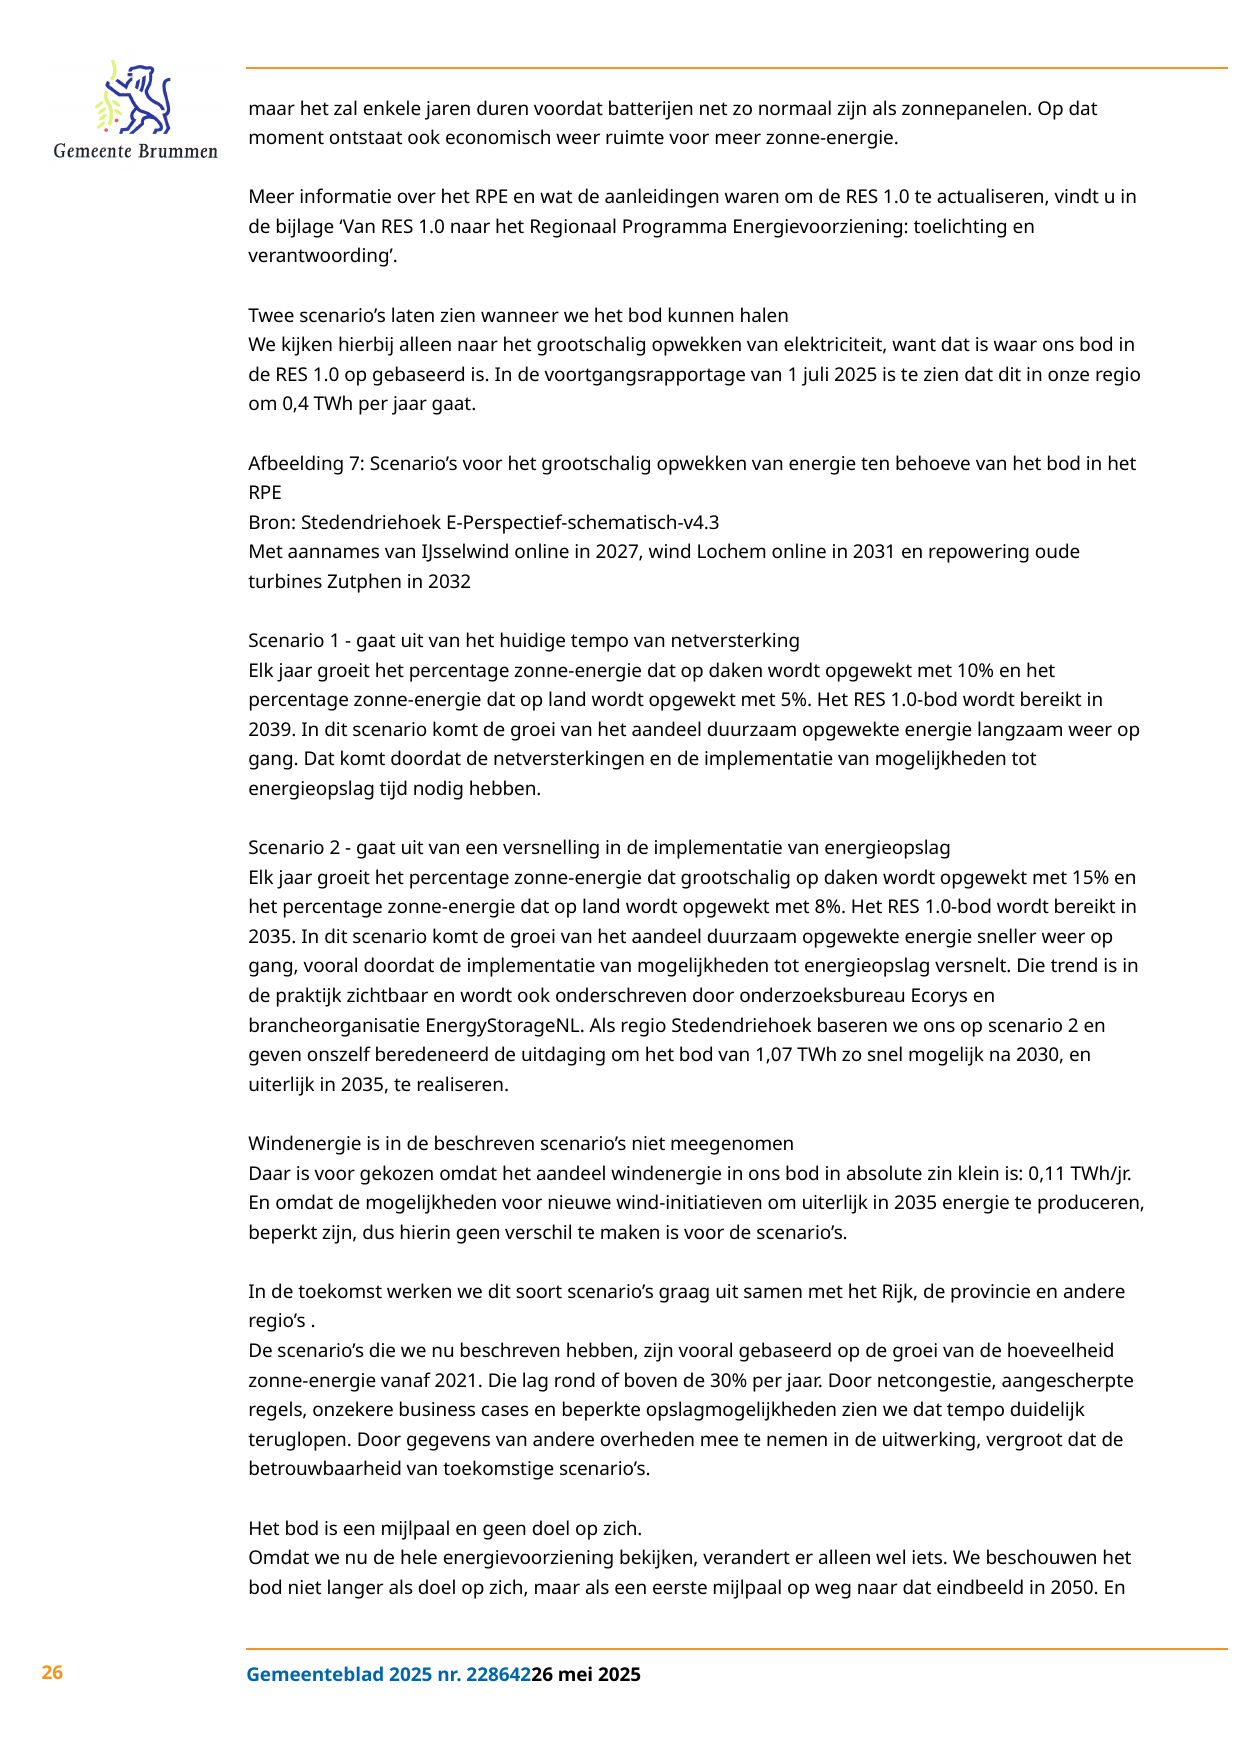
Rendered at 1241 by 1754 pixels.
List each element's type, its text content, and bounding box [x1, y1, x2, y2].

text Met aannames van IJsselwind online in 2027, wind Lochem online in 2031 en repowering oude turbines Zutphen in 2032 [248, 538, 1152, 594]
text Afbeelding 7: Scenario’s voor het grootschalig opwekken van energie ten behoeve van het bod in het RPE [248, 450, 1152, 505]
text Elk jaar groeit het percentage zonne-energie dat op daken wordt opgewekt met 10% en het percentage zonne-energie dat op land wordt opgewekt met 5%. Het RES 1.0-bod wordt bereikt in 2039. In dit scenario komt de groei van het aandeel duurzaam opgewekte energie langzaam weer op gang. Dat komt doordat de netversterkingen en de implementatie van mogelijkheden tot energieopslag tijd nodig hebben. [248, 657, 1152, 801]
text Meer informatie over het RPE en wat de aanleidingen waren om de RES 1.0 te actualiseren, vindt u in de bijlage ‘Van RES 1.0 naar het Regionaal Programma Energievoorziening: toelichting en verantwoording’. [248, 183, 1152, 268]
text Scenario 1 - gaat uit van het huidige tempo van netversterking [248, 627, 1152, 653]
text Het bod is een mijlpaal en geen doel op zich. [248, 1515, 1152, 1541]
text We kijken hierbij alleen naar het grootschalig opwekken van elektriciteit, want dat is waar ons bod in de RES 1.0 op gebaseerd is. In de voortgangsrapportage van 1 juli 2025 is te zien dat dit in onze regio om 0,4 TWh per jaar gaat. [248, 331, 1152, 416]
text maar het zal enkele jaren duren voordat batterijen net zo normaal zijn als zonnepanelen. Op dat moment ontstaat ook economisch weer ruimte voor meer zonne-energie. [248, 95, 1152, 150]
text Omdat we nu de hele energievoorziening bekijken, verandert er alleen wel iets. We beschouwen het bod niet langer als doel op zich, maar als een eerste mijlpaal op weg naar dat eindbeeld in 2050. En [248, 1544, 1152, 1600]
text De scenario’s die we nu beschreven hebben, zijn vooral gebaseerd op de groei van de hoeveelheid zonne-energie vanaf 2021. Die lag rond of boven de 30% per jaar. Door netcongestie, aangescherpte regels, onzekere business cases en beperkte opslagmogelijkheden zien we dat tempo duidelijk teruglopen. Door gegevens van andere overheden mee te nemen in de uitwerking, vergroot dat de betrouwbaarheid van toekomstige scenario’s. [248, 1337, 1152, 1481]
picture [41, 47, 231, 172]
text Windenergie is in de beschreven scenario’s niet meegenomen [248, 1130, 1152, 1156]
text Elk jaar groeit het percentage zonne-energie dat grootschalig op daken wordt opgewekt met 15% en het percentage zonne-energie dat op land wordt opgewekt met 8%. Het RES 1.0-bod wordt bereikt in 2035. In dit scenario komt de groei van het aandeel duurzaam opgewekte energie sneller weer op gang, vooral doordat de implementatie van mogelijkheden tot energieopslag versnelt. Die trend is in de praktijk zichtbaar en wordt ook onderschreven door onderzoeksbureau Ecorys en brancheorganisatie EnergyStorageNL. Als regio Stedendriehoek baseren we ons op scenario 2 en geven onszelf beredeneerd de uitdaging om het bod van 1,07 TWh zo snel mogelijk na 2030, en uiterlijk in 2035, te realiseren. [248, 864, 1152, 1097]
text Bron: Stedendriehoek E-Perspectief-schematisch-v4.3 [248, 509, 1152, 535]
text Scenario 2 - gaat uit van een versnelling in de implementatie van energieopslag [248, 834, 1152, 860]
text Daar is voor gekozen omdat het aandeel windenergie in ons bod in absolute zin klein is: 0,11 TWh/jr. En omdat de mogelijkheden voor nieuwe wind-initiatieven om uiterlijk in 2035 energie te produceren, beperkt zijn, dus hierin geen verschil te maken is voor de scenario’s. [248, 1160, 1152, 1245]
text Twee scenario’s laten zien wanneer we het bod kunnen halen [248, 302, 1152, 328]
text In de toekomst werken we dit soort scenario’s graag uit samen met het Rijk, de provincie en andere regio’s . [248, 1278, 1152, 1333]
